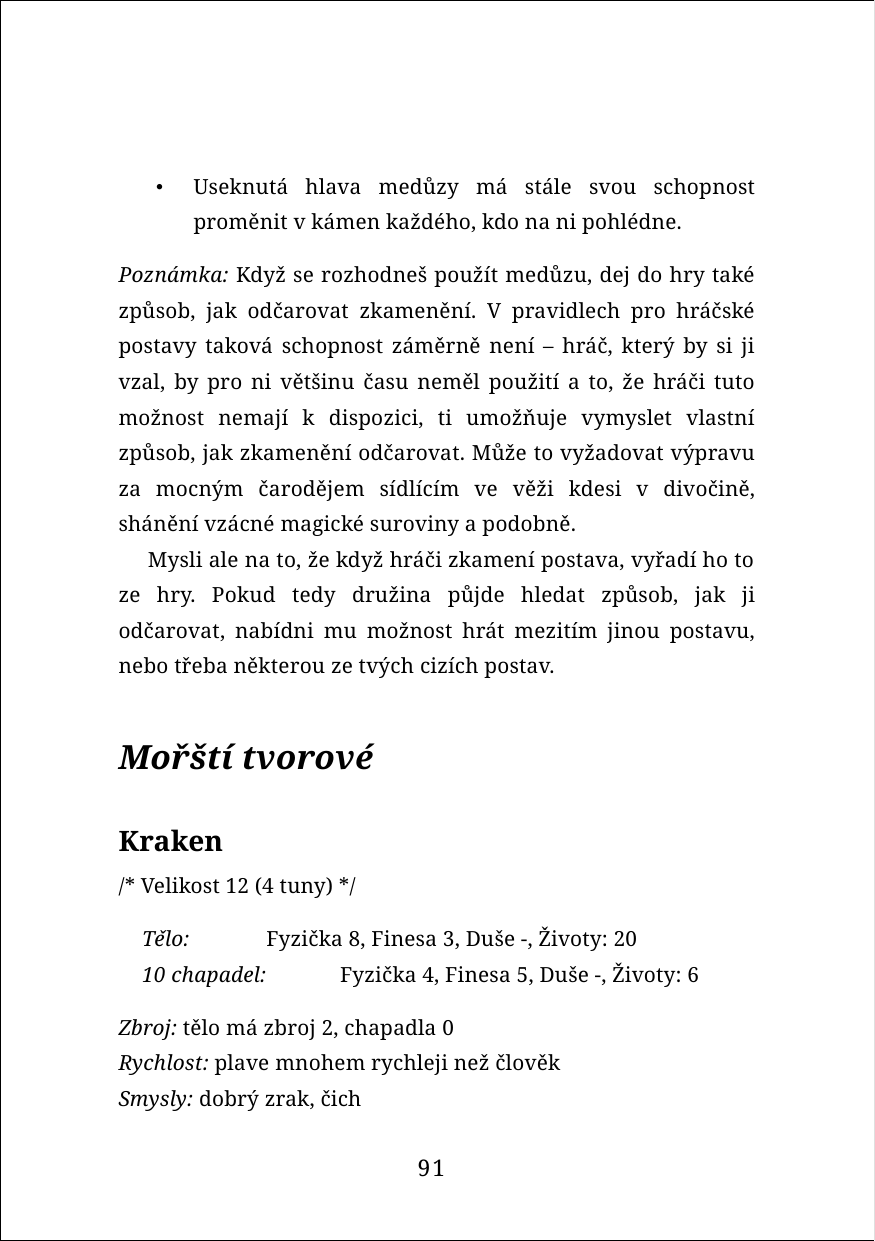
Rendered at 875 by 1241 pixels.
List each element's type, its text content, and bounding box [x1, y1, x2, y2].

text Poznámka: Když se rozhodneš použít medůzu, dej do hry také způsob, jak odčarovat zkamenění. V pravidlech pro hráčské postavy taková schopnost záměrně není – hráč, který by si ji vzal, by pro ni většinu času neměl použití a to, že hráči tuto možnost nemají k dispozici, ti umožňuje vymyslet vlastní způsob, jak zkamenění odčarovat. Může to vyžadovat výpravu za mocným čarodějem sídlícím ve věži kdesi v divočině, shánění vzácné magické suroviny a podobně. Mysli ale na to, že když hráči zkamení postava, vyřadí ho to ze hry. Pokud tedy družina půjde hledat způsob, jak ji odčarovat, nabídni mu možnost hrát mezitím jinou postavu, nebo třeba některou ze tvých cizích postav. [118, 261, 756, 680]
text Zbroj: tělo má zbroj 2, chapadla 0 [118, 1013, 756, 1041]
text Rychlost: plave mnohem rychleji než člověk [118, 1048, 756, 1077]
text 10 chapadel: Fyzička 4, Finesa 5, Duše -, Životy: 6 [142, 960, 756, 988]
list Useknutá hlava medůzy má stále svou schopnost proměnit v kámen každého, kdo na ni pohlédne. [156, 172, 756, 236]
text Smysly: dobrý zrak, čich [118, 1084, 756, 1112]
text Tělo: Fyzička 8, Finesa 3, Duše -, Životy: 20 [142, 924, 756, 953]
subtitle Kraken [118, 821, 756, 859]
subtitle Mořští tvorové [118, 734, 756, 779]
text /* Velikost 12 (4 tuny) */ [118, 871, 756, 899]
